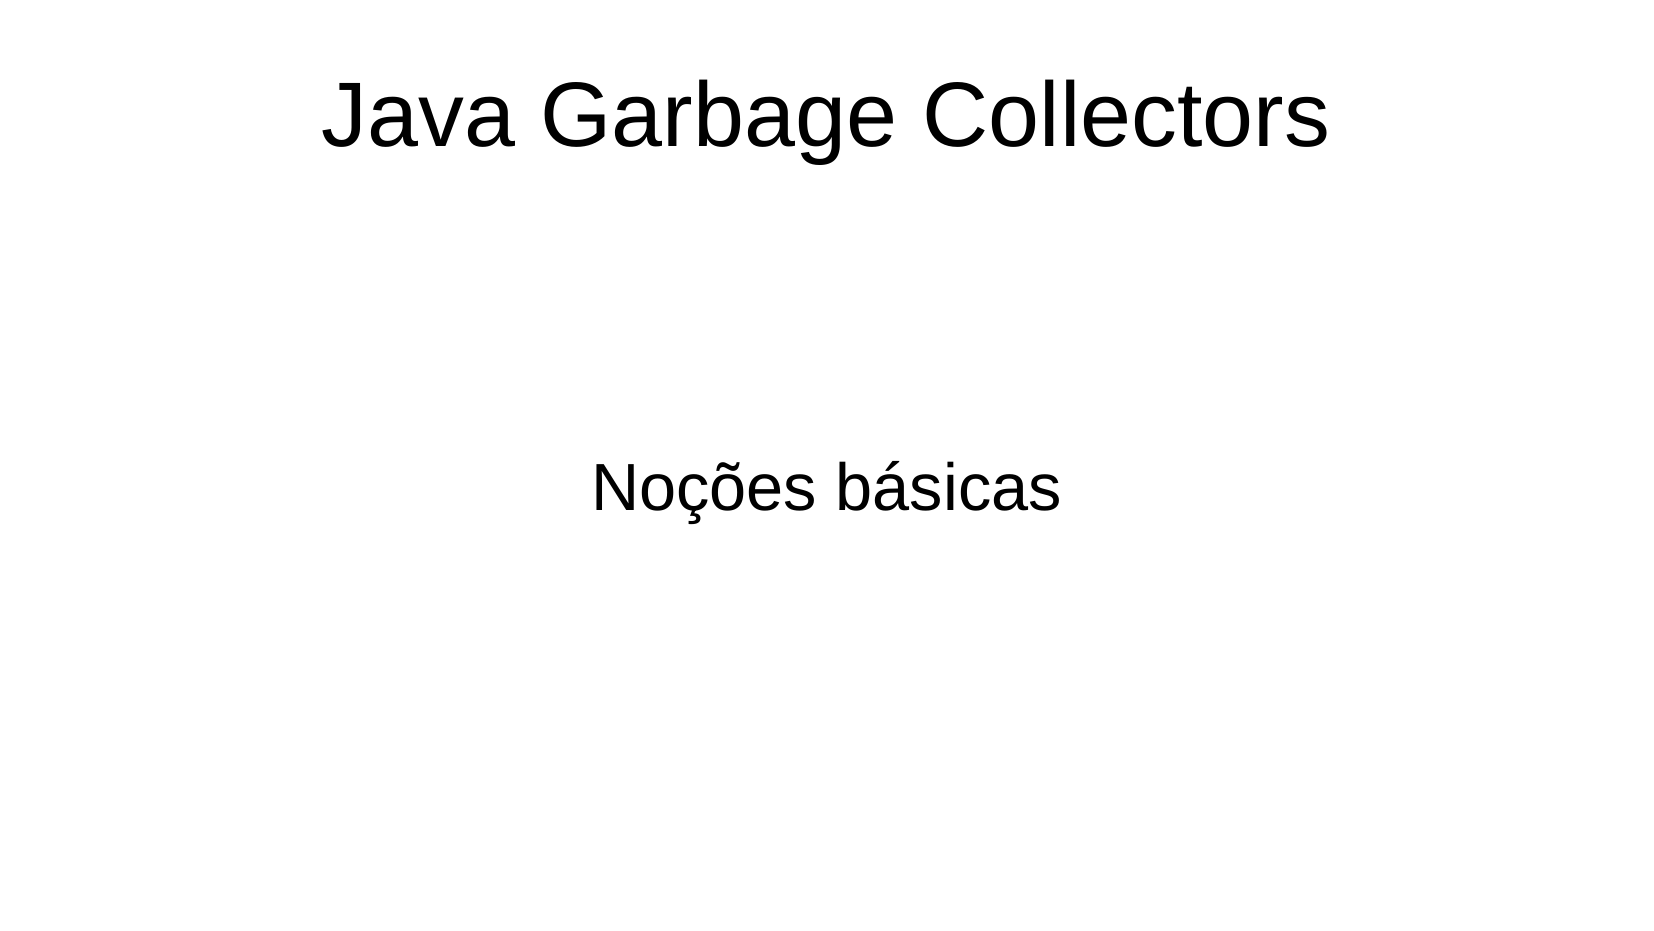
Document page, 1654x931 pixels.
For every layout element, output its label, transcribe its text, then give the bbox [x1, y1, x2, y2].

title Java Garbage Collectors [82, 37, 1571, 193]
subtitle Noções básicas [82, 217, 1571, 758]
